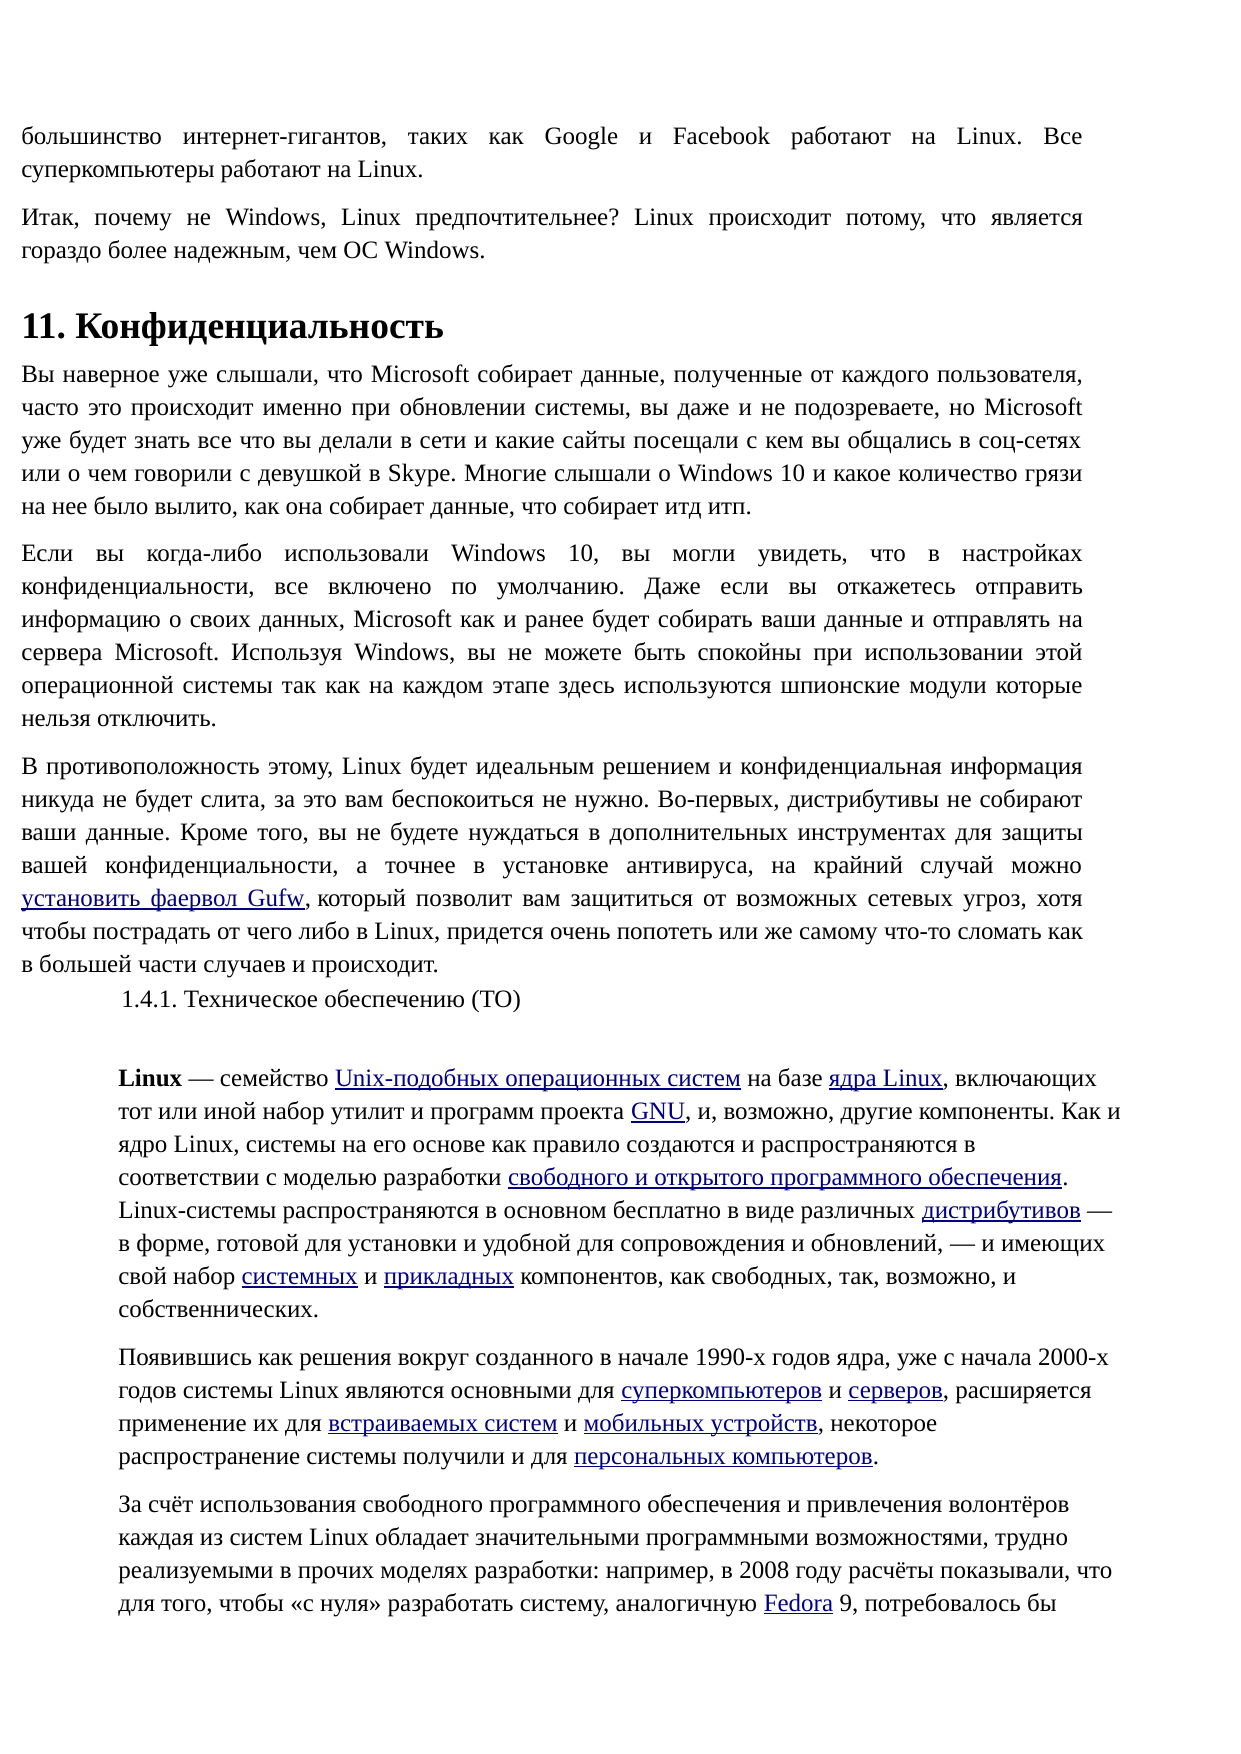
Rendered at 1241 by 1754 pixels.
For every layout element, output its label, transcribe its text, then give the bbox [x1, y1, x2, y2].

text За счёт использования свободного программного обеспечения и привлечения волонтёров каждая из систем Linux обладает значительными программными возможностями, трудно реализуемыми в прочих моделях разработки: например, в 2008 году расчёты показывали, что для того, чтобы «с нуля» разработать систему, аналогичную Fedora 9, потребовалось бы [118, 1489, 1122, 1616]
text Появившись как решения вокруг созданного в начале 1990-х годов ядра, уже с начала 2000-х годов системы Linux являются основными для суперкомпьютеров и серверов, расширяется применение их для встраиваемых систем и мобильных устройств, некоторое распространение системы получили и для персональных компьютеров. [118, 1342, 1122, 1470]
text Linux — семейство Unix-подобных операционных систем на базе ядра Linux, включающих тот или иной набор утилит и программ проекта GNU, и, возможно, другие компоненты. Как и ядро Linux, системы на его основе как правило создаются и распространяются в соответствии с моделью разработки свободного и открытого программного обеспечения. Linux-системы распространяются в основном бесплатно в виде различных дистрибутивов — в форме, готовой для установки и удобной для сопровождения и обновлений, — и имеющих свой набор системных и прикладных компонентов, как свободных, так, возможно, и собственнических. [118, 1063, 1122, 1323]
table_header большинство интернет-гигантов, таких как Google и Facebook работают на Linux. Все суперкомпьютеры работают на Linux. Итак, почему не Windows, Linux предпочтительнее? Linux происходит потому, что является гораздо более надежным, чем ОС Windows. 11. Конфиденциальность Вы наверное уже слышали, что Microsoft собирает данные, полученные от каждого пользователя, часто это происходит именно при обновлении системы, вы даже и не подозреваете, но Microsoft уже будет знать все что вы делали в сети и какие сайты посещали с кем вы общались в соц-сетях или о чем говорили с девушкой в Skype. Многие слышали о Windows 10 и какое количество грязи на нее было вылито, как она собирает данные, что собирает итд итп. Если вы когда-либо использовали Windows 10, вы могли увидеть, что в настройках конфиденциальности, все включено по умолчанию. Даже если вы откажетесь отправить информацию о своих данных, Microsoft как и ранее будет собирать ваши данные и отправлять на сервера Microsoft. Используя Windows, вы не можете быть спокойны при использовании этой операционной системы так как на каждом этапе здесь используются шпионские модули которые нельзя отключить. В противоположность этому, Linux будет идеальным решением и конфиденциальная информация никуда не будет слита, за это вам беспокоиться не нужно. Во-первых, дистрибутивы не собирают ваши данные. Кроме того, вы не будете нуждаться в дополнительных инструментах для защиты вашей конфиденциальности, а точнее в установке антивируса, на крайний случай можно установить фаервол Gufw, который позволит вам защититься от возможных сетевых угроз, хотя чтобы пострадать от чего либо в Linux, придется очень попотеть или же самому что-то сломать как в большей части случаев и происходит. [18, 118, 1087, 981]
table_header 1.4.1. Техническое обеспечению (ТО) [118, 981, 538, 1016]
